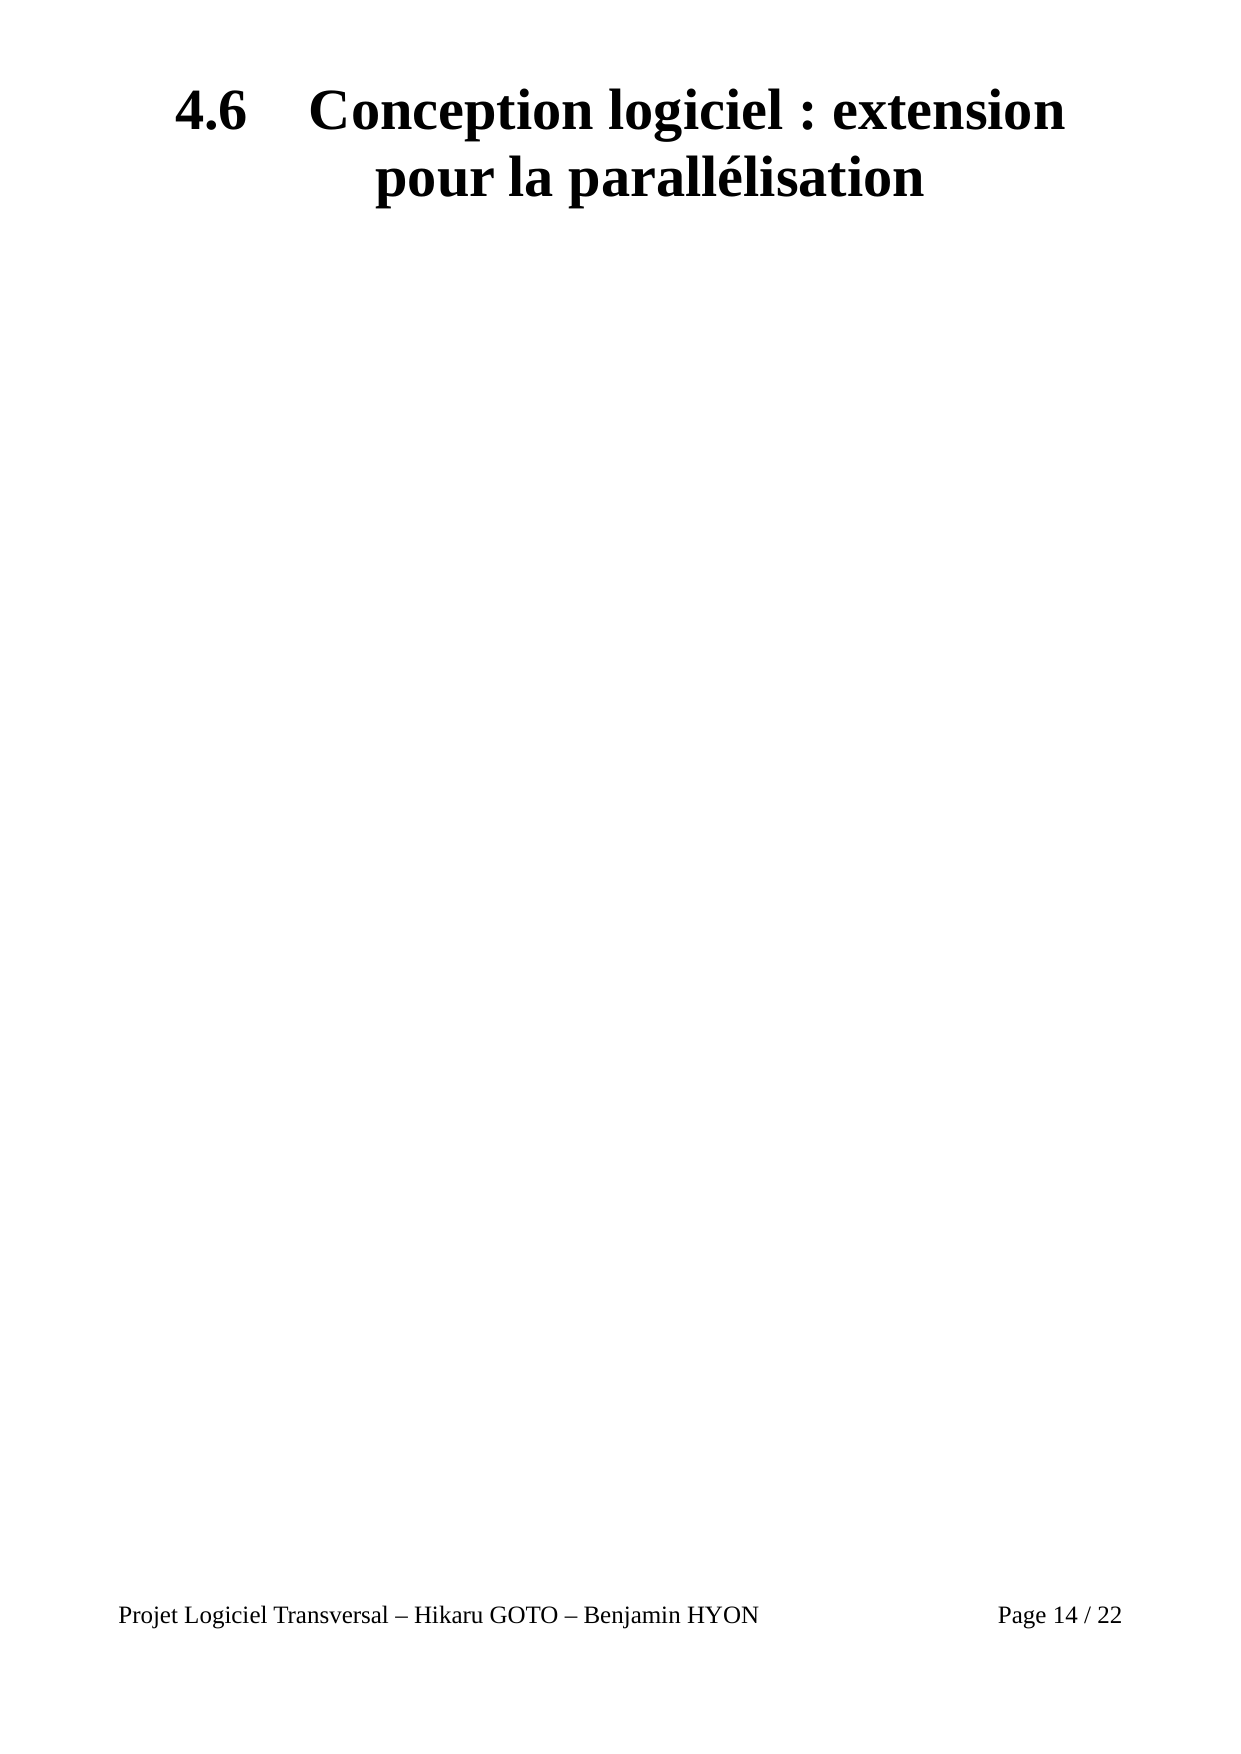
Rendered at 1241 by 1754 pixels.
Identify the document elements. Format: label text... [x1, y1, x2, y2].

subtitle Conception logiciel : extension pour la parallélisation [118, 75, 1122, 209]
